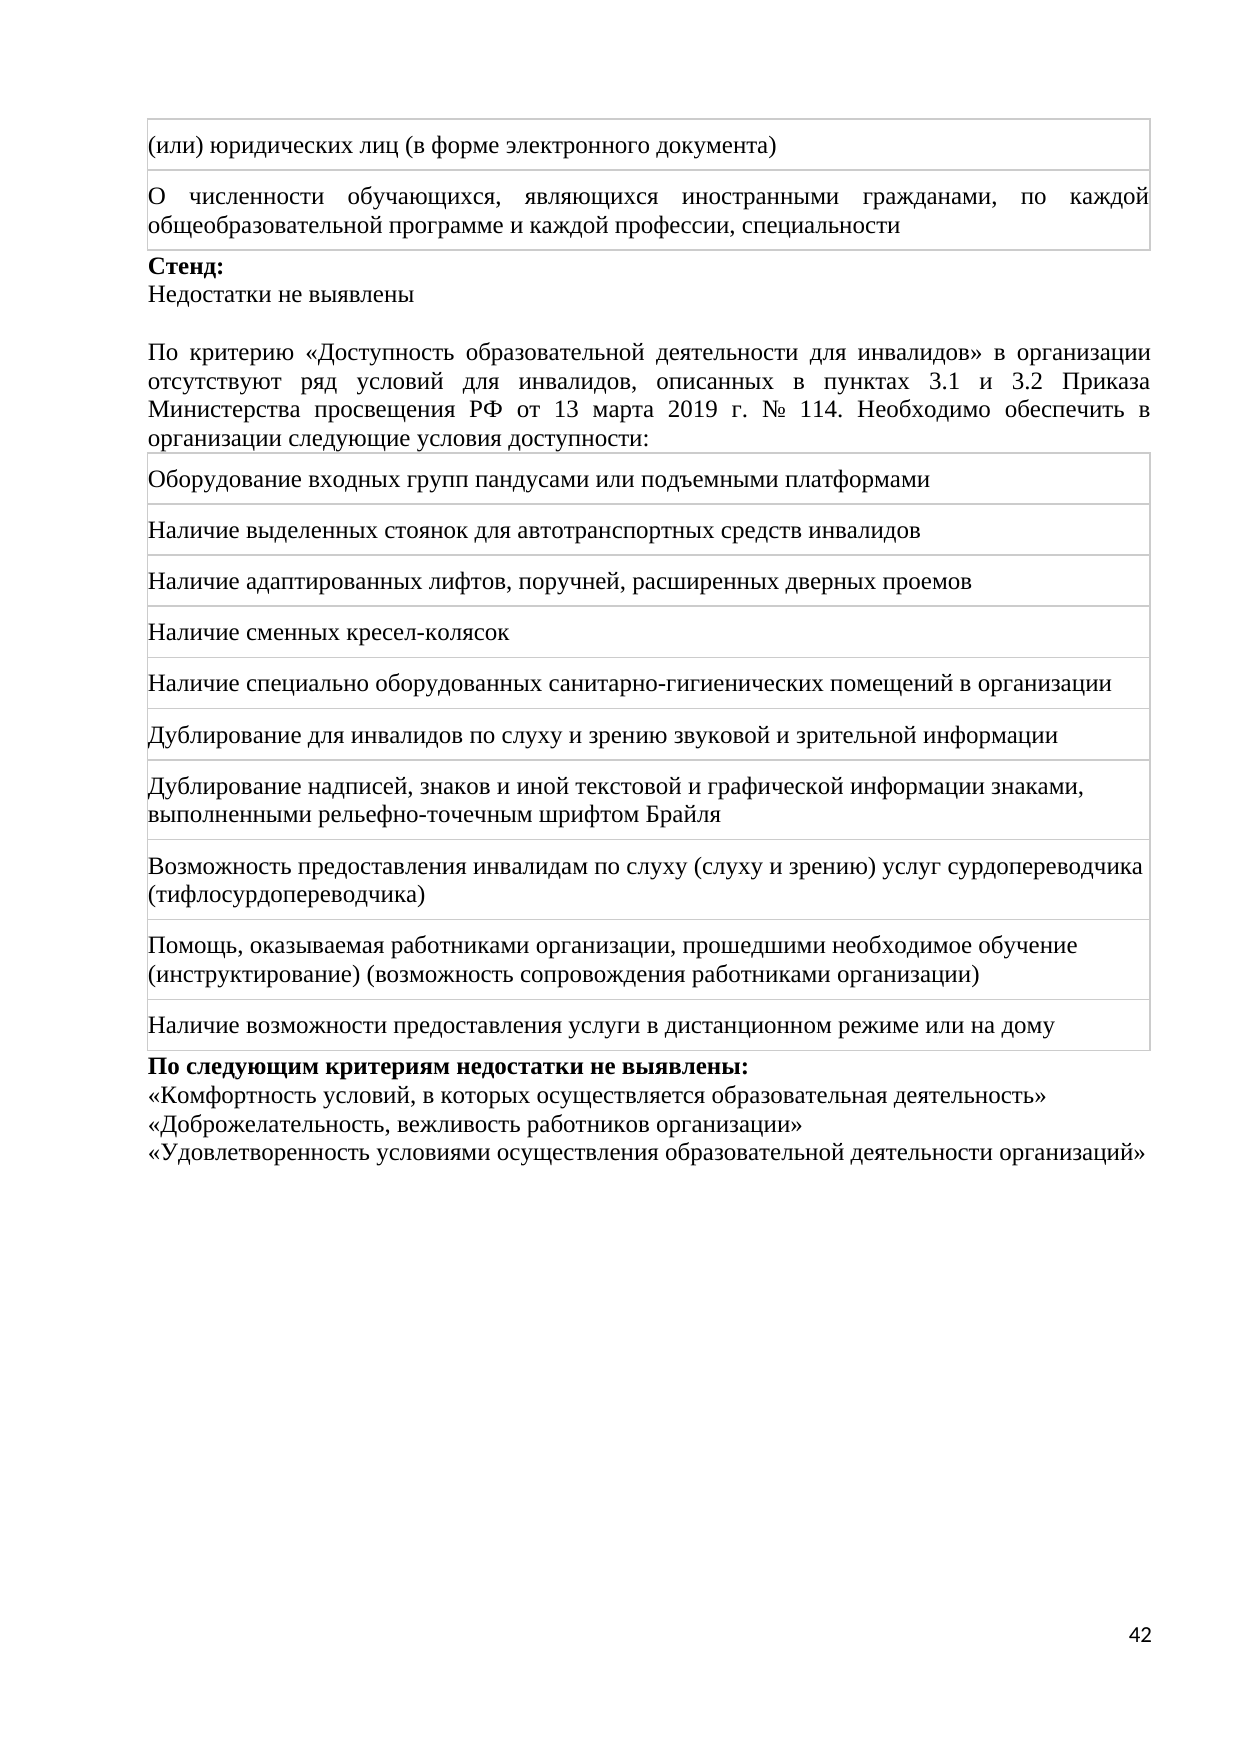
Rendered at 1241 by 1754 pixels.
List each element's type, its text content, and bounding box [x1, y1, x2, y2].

table_cell (или) юридических лиц (в форме электронного документа) [148, 120, 1149, 169]
table_cell Дублирование для инвалидов по слуху и зрению звуковой и зрительной информации [148, 709, 1149, 759]
table_cell Наличие специально оборудованных санитарно-гигиенических помещений в организации [148, 658, 1149, 708]
text По критерию «Доступность образовательной деятельности для инвалидов» в организации отсутствуют ряд условий для инвалидов, описанных в пунктах 3.1 и 3.2 Приказа Министерства просвещения РФ от 13 марта 2019 г. № 114. Необходимо обеспечить в организации следующие условия доступности: [148, 337, 1152, 452]
text По следующим критериям недостатки не выявлены: [148, 1051, 1152, 1080]
table_cell Помощь, оказываемая работниками организации, прошедшими необходимое обучение (инструктирование) (возможность сопровождения работниками организации) [148, 920, 1149, 998]
table_cell Наличие сменных кресел-колясок [148, 607, 1149, 657]
table_header Оборудование входных групп пандусами или подъемными платформами [148, 454, 1149, 503]
table_cell Наличие возможности предоставления услуги в дистанционном режиме или на дому [148, 1000, 1149, 1050]
table_cell Наличие адаптированных лифтов, поручней, расширенных дверных проемов [148, 556, 1149, 605]
text «Доброжелательность, вежливость работников организации» [148, 1109, 1152, 1137]
table_cell Наличие выделенных стоянок для автотранспортных средств инвалидов [148, 505, 1149, 554]
table_cell Возможность предоставления инвалидам по слуху (слуху и зрению) услуг сурдопереводчика (тифлосурдопереводчика) [148, 840, 1149, 919]
text «Удовлетворенность условиями осуществления образовательной деятельности организаций» [148, 1137, 1152, 1166]
text «Комфортность условий, в которых осуществляется образовательная деятельность» [148, 1080, 1152, 1109]
text Стенд: [148, 251, 1152, 279]
table_cell Дублирование надписей, знаков и иной текстовой и графической информации знаками, выполненными рельефно-точечным шрифтом Брайля [148, 761, 1149, 839]
table_cell О численности обучающихся, являющихся иностранными гражданами, по каждой общеобразовательной программе и каждой профессии, специальности [148, 171, 1149, 249]
text Недостатки не выявлены [148, 279, 1152, 308]
